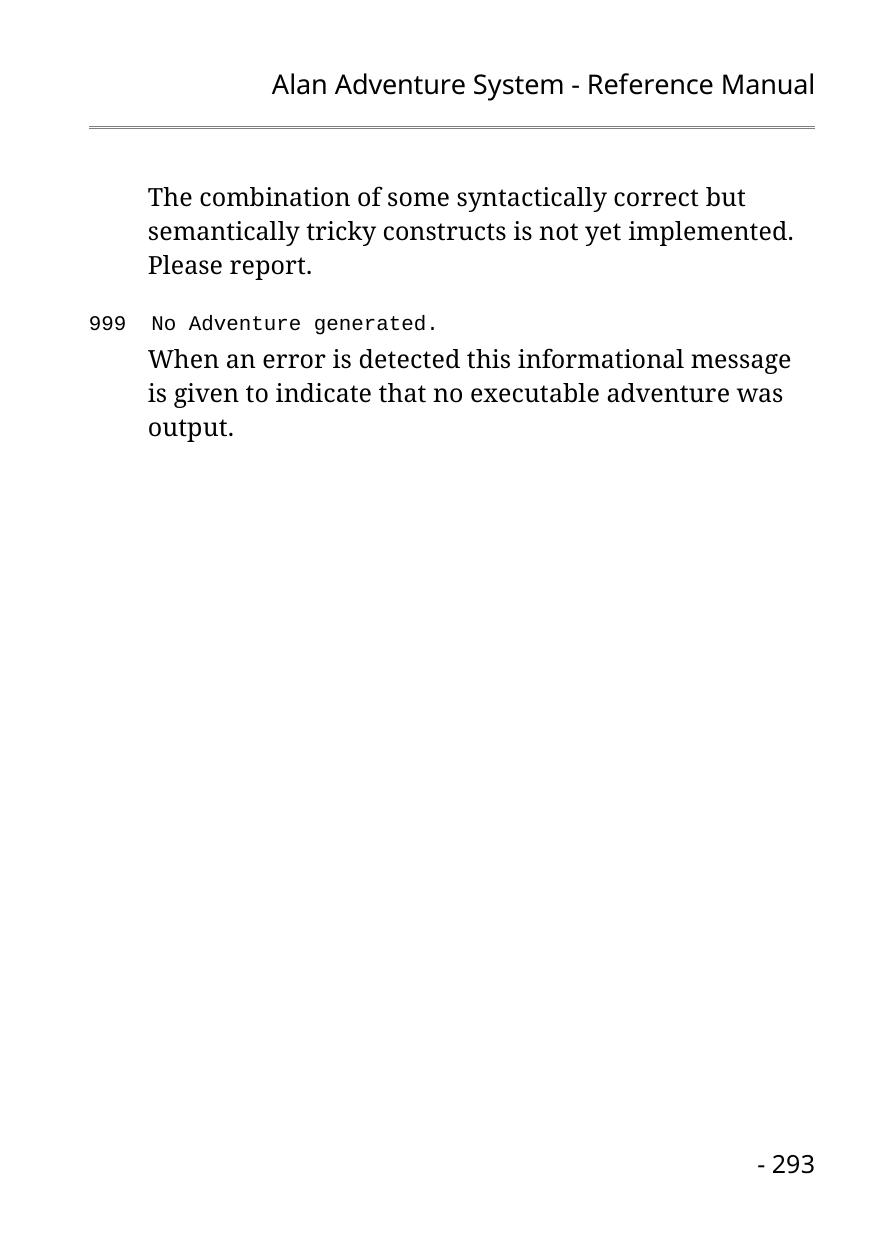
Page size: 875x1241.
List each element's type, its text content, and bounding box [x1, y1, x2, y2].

text The combination of some syntactically correct but semantically tricky constructs is not yet implemented. Please report. [148, 180, 815, 282]
text When an error is detected this informational message is given to indi­cate that no executable adventure was output. [148, 342, 815, 444]
text 999 No Adventure generated. [88, 312, 815, 336]
